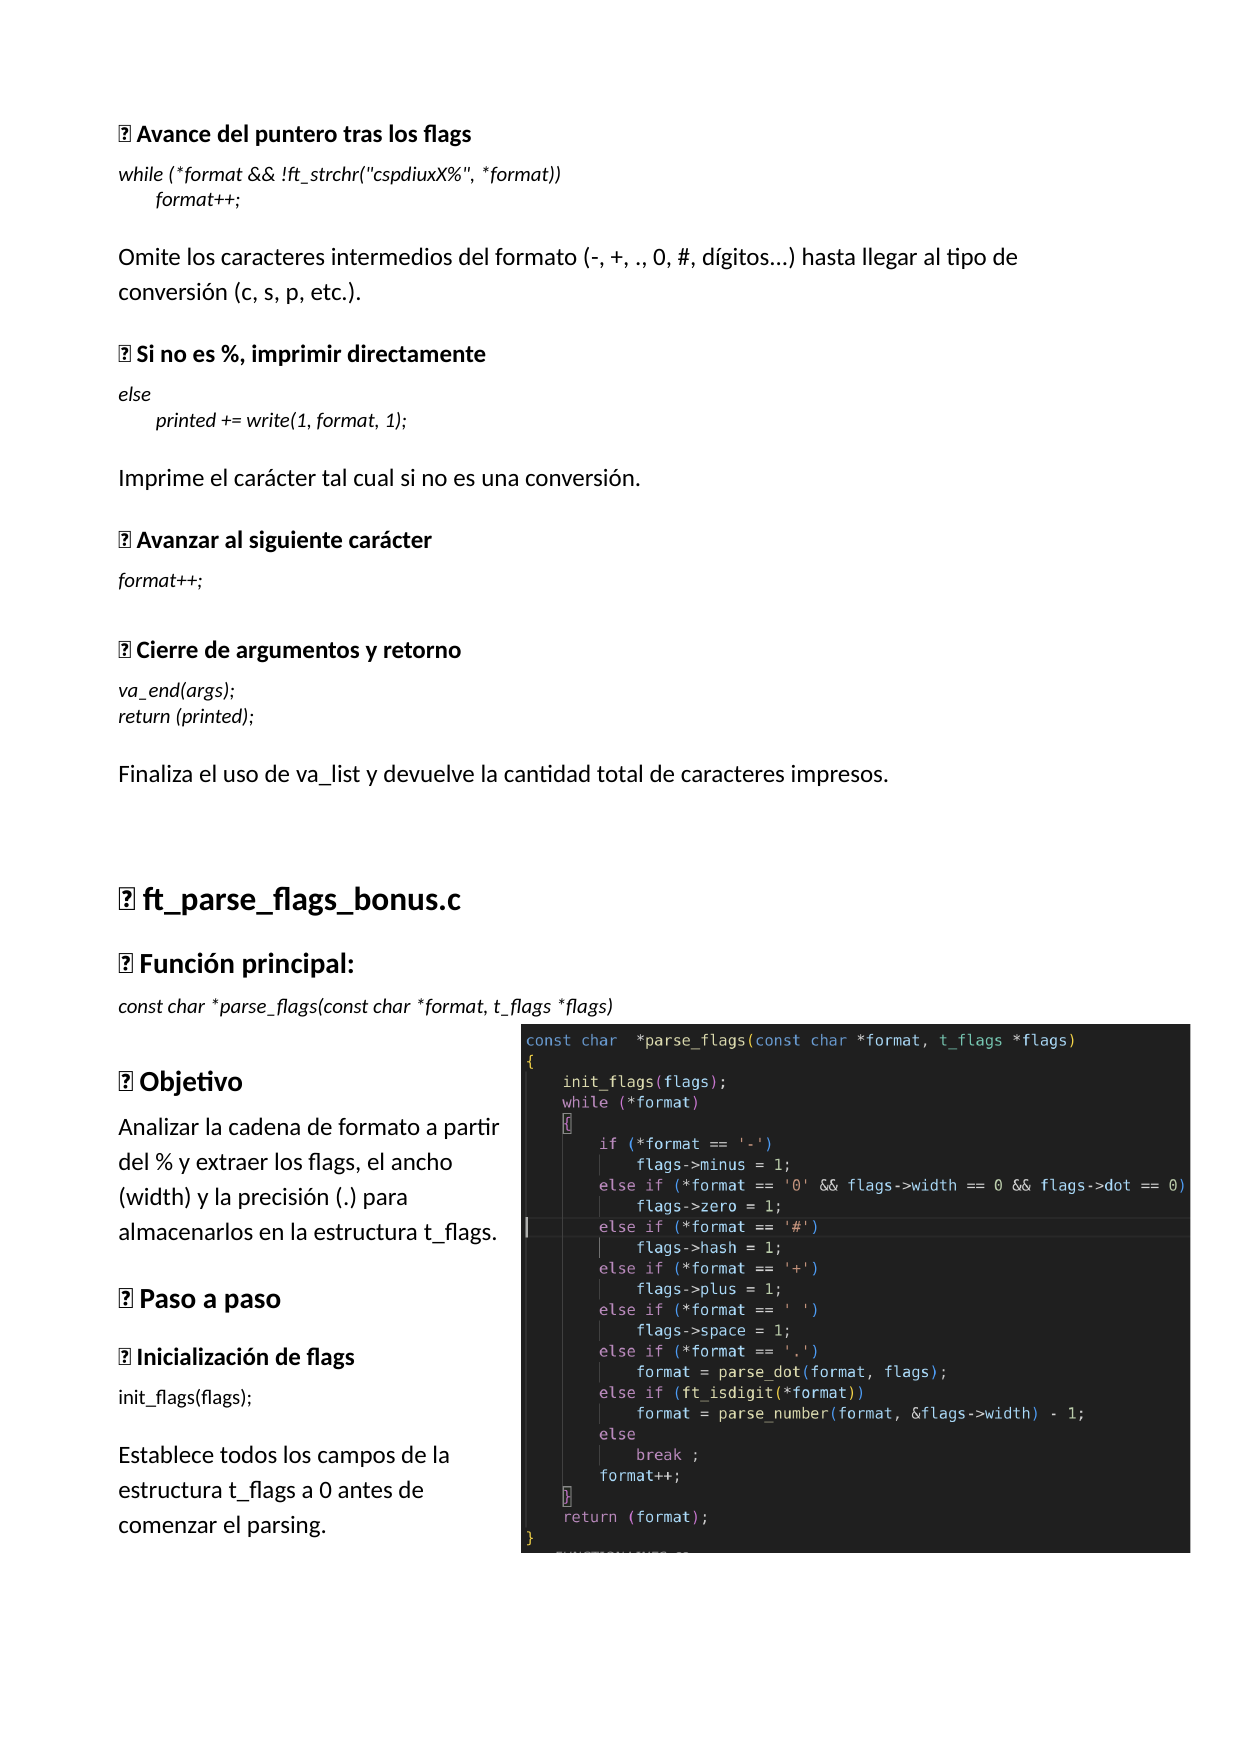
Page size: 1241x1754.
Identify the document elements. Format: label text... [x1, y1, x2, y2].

text printed += write(1, format, 1); [118, 407, 1122, 432]
text Omite los caracteres intermedios del formato (-, +, ., 0, #, dígitos...) hasta llegar al tipo de conversión (c, s, p, etc.). [118, 241, 1122, 307]
subtitle 🔧 Función principal: [118, 946, 1122, 981]
subtitle 🧠 Paso a paso [118, 1280, 521, 1316]
subtitle ✅ Cierre de argumentos y retorno [118, 634, 1122, 665]
text else [118, 382, 1122, 407]
text return (printed); [118, 703, 1122, 728]
subtitle ✅ Si no es %, imprimir directamente [118, 338, 1122, 369]
text init_flags(flags); [118, 1384, 521, 1409]
text const char *parse_flags(const char *format, t_flags *flags) [118, 994, 1122, 1019]
subtitle ✅ Avance del puntero tras los flags [118, 118, 1122, 149]
subtitle ✅ Inicialización de flags [118, 1341, 521, 1372]
subtitle 📄 ft_parse_flags_bonus.c [118, 878, 1122, 918]
text Establece todos los campos de la estructura t_flags a 0 antes de comenzar el parsing. [118, 1439, 521, 1539]
text Analizar la cadena de formato a partir del % y extraer los flags, el ancho (width) y la precisión (.) para almacenarlos en la estructura t_flags. [118, 1111, 521, 1247]
subtitle ✅ Avanzar al siguiente carácter [118, 524, 1122, 554]
picture [521, 1024, 1191, 1553]
text format++; [118, 187, 1122, 212]
text Imprime el carácter tal cual si no es una conversión. [118, 462, 1122, 492]
text va_end(args); [118, 677, 1122, 703]
text Finaliza el uso de va_list y devuelve la cantidad total de caracteres impresos. [118, 758, 1122, 788]
subtitle 📌 Objetivo [118, 1063, 521, 1099]
text while (*format && !ft_strchr("cspdiuxX%", *format)) [118, 161, 1122, 187]
text format++; [118, 567, 1122, 592]
